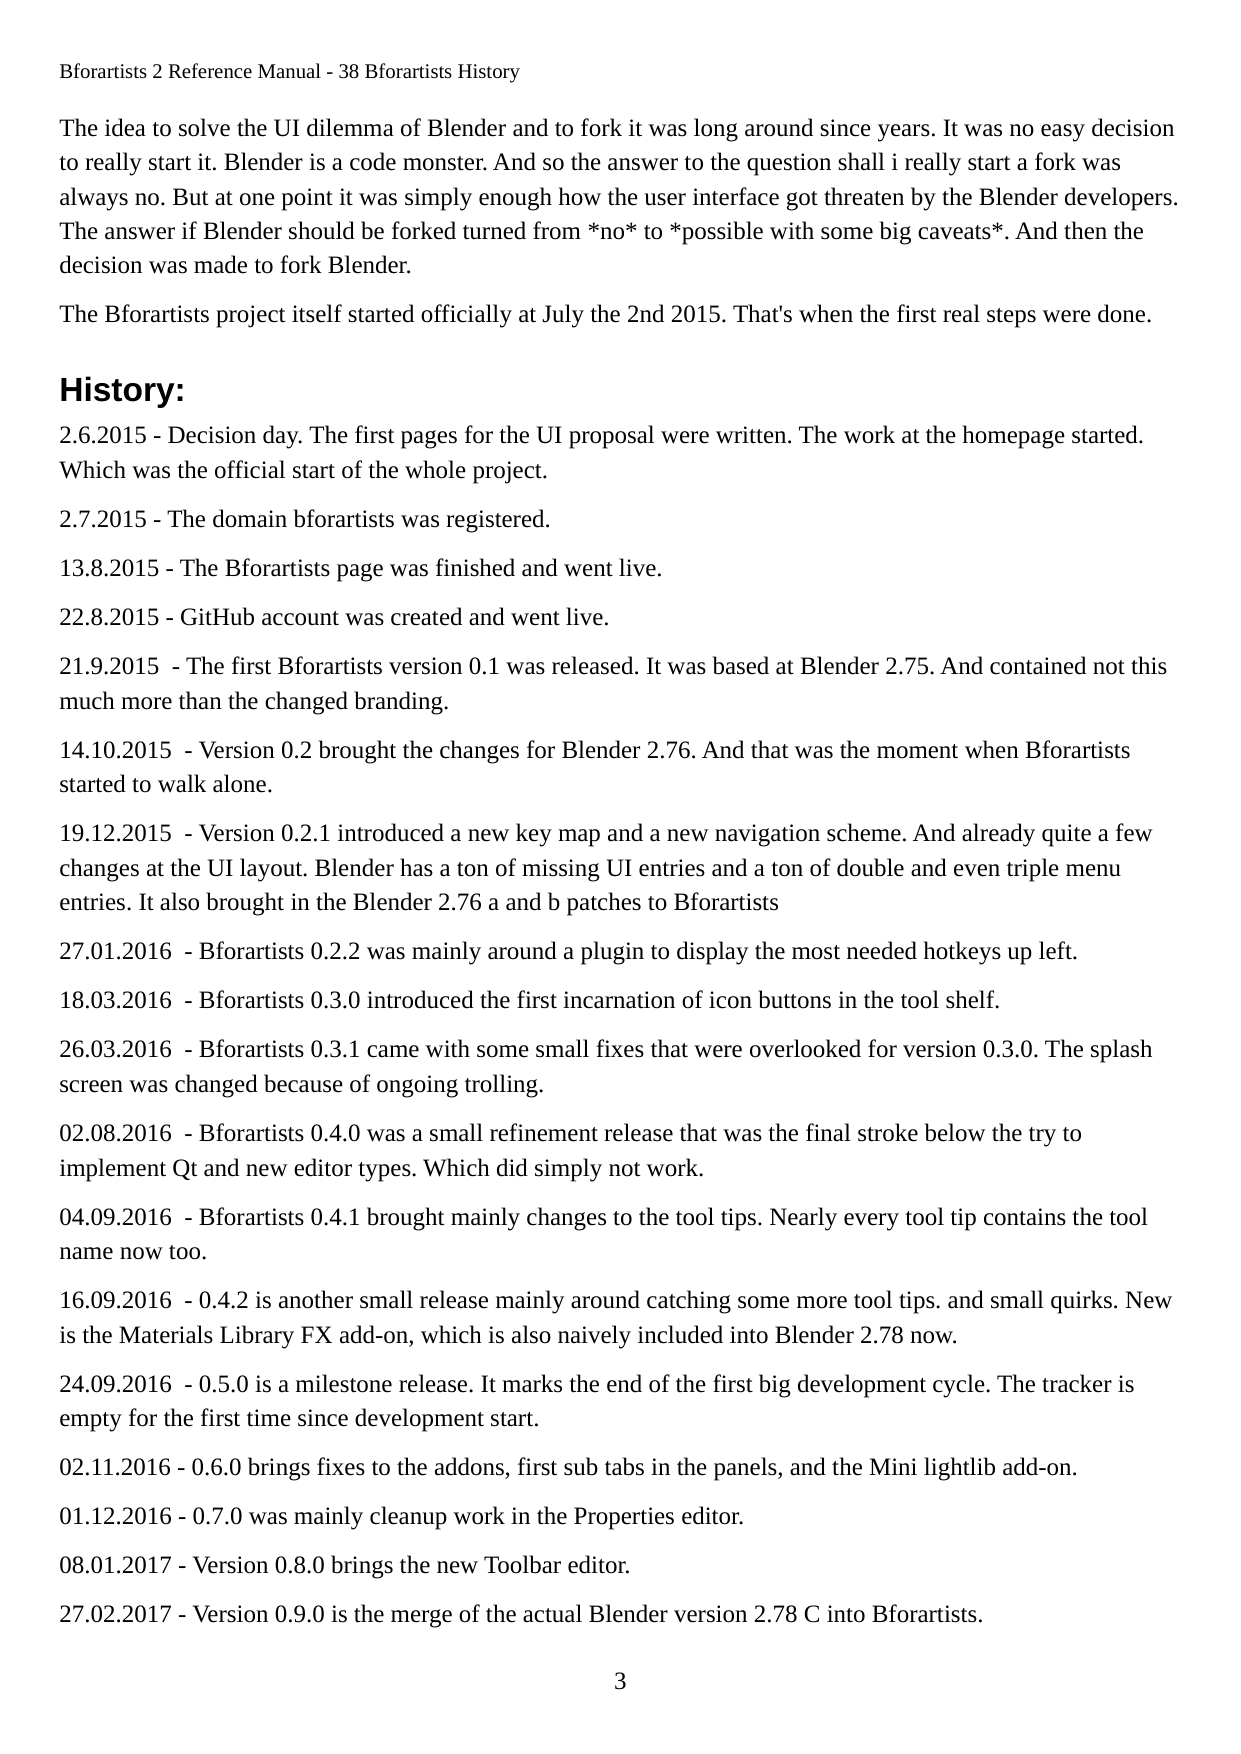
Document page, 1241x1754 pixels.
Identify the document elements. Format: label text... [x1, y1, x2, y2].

text 19.12.2015 - Version 0.2.1 introduced a new key map and a new navigation scheme. And already quite a few changes at the UI layout. Blender has a ton of missing UI entries and a ton of double and even triple menu entries. It also brought in the Blender 2.76 a and b patches to Bforartists [59, 818, 1181, 916]
text 21.9.2015 - The first Bforartists version 0.1 was released. It was based at Blender 2.75. And contained not this much more than the changed branding. [59, 651, 1181, 714]
text 26.03.2016 - Bforartists 0.3.1 came with some small fixes that were overlooked for version 0.3.0. The splash screen was changed because of ongoing trolling. [59, 1034, 1181, 1098]
text The idea to solve the UI dilemma of Blender and to fork it was long around since years. It was no easy decision to really start it. Blender is a code monster. And so the answer to the question shall i really start a fork was always no. But at one point it was simply enough how the user interface got threaten by the Blender developers. The answer if Blender should be forked turned from *no* to *possible with some big caveats*. And then the decision was made to fork Blender. [59, 113, 1181, 279]
text 2.7.2015 - The domain bforartists was registered. [59, 504, 1181, 533]
subtitle History: [59, 369, 1181, 408]
text 27.01.2016 - Bforartists 0.2.2 was mainly around a plugin to display the most needed hotkeys up left. [59, 936, 1181, 965]
text 14.10.2015 - Version 0.2 brought the changes for Blender 2.76. And that was the moment when Bforartists started to walk alone. [59, 735, 1181, 798]
text 27.02.2017 - Version 0.9.0 is the merge of the actual Blender version 2.78 C into Bforartists. [59, 1599, 1181, 1628]
text The Bforartists project itself started officially at July the 2nd 2015. That's when the first real steps were done. [59, 299, 1181, 328]
text 22.8.2015 - GitHub account was created and went live. [59, 602, 1181, 631]
text 24.09.2016 - 0.5.0 is a milestone release. It marks the end of the first big development cycle. The tracker is empty for the first time since development start. [59, 1369, 1181, 1432]
text 16.09.2016 - 0.4.2 is another small release mainly around catching some more tool tips. and small quirks. New is the Materials Library FX add-on, which is also naively included into Blender 2.78 now. [59, 1285, 1181, 1348]
text 13.8.2015 - The Bforartists page was finished and went live. [59, 553, 1181, 582]
text 2.6.2015 - Decision day. The first pages for the UI proposal were written. The work at the homepage started. Which was the official start of the whole project. [59, 421, 1181, 484]
text 02.08.2016 - Bforartists 0.4.0 was a small refinement release that was the final stroke below the try to implement Qt and new editor types. Which did simply not work. [59, 1118, 1181, 1181]
text 18.03.2016 - Bforartists 0.3.0 introduced the first incarnation of icon buttons in the tool shelf. [59, 986, 1181, 1014]
text 02.11.2016 - 0.6.0 brings fixes to the addons, first sub tabs in the panels, and the Mini lightlib add-on. [59, 1452, 1181, 1481]
text 04.09.2016 - Bforartists 0.4.1 brought mainly changes to the tool tips. Nearly every tool tip contains the tool name now too. [59, 1202, 1181, 1265]
text 08.01.2017 - Version 0.8.0 brings the new Toolbar editor. [59, 1550, 1181, 1579]
text 01.12.2016 - 0.7.0 was mainly cleanup work in the Properties editor. [59, 1501, 1181, 1530]
